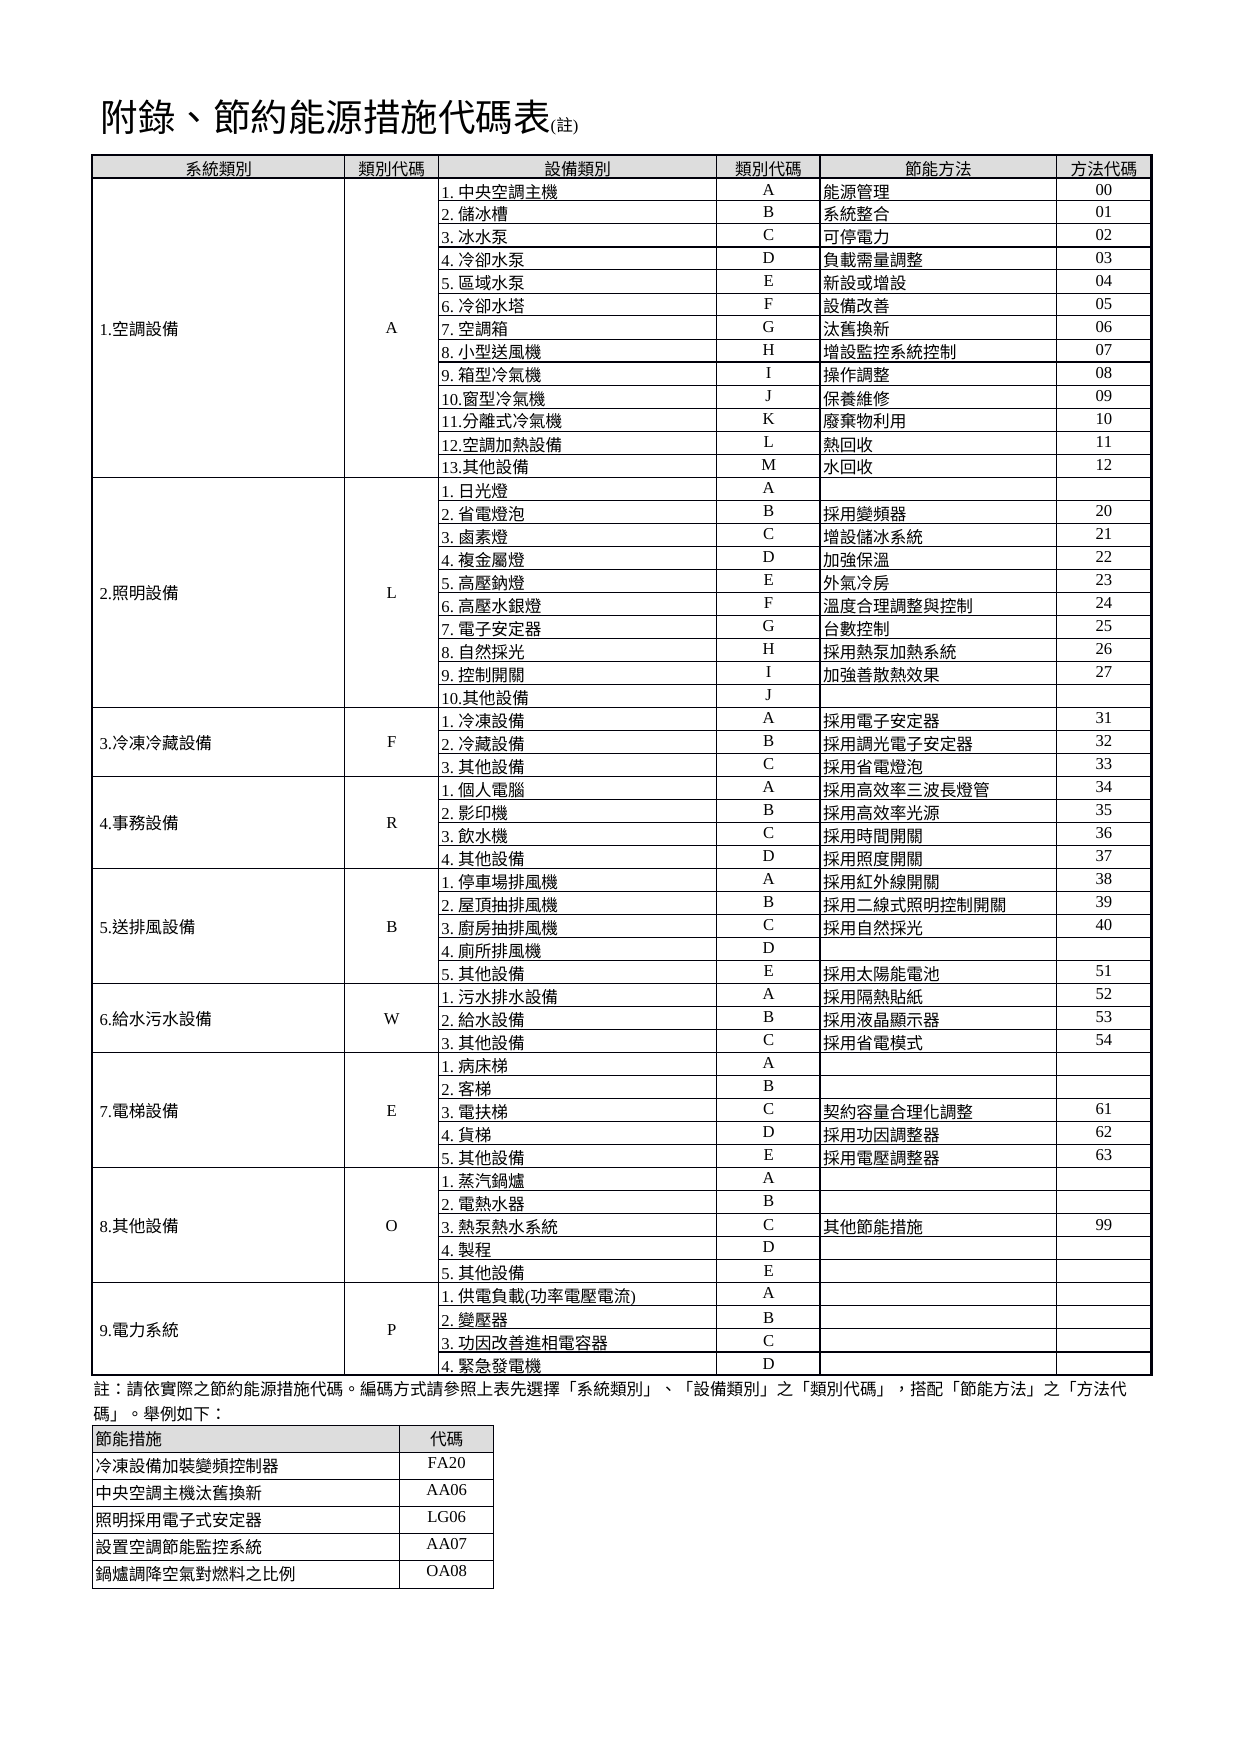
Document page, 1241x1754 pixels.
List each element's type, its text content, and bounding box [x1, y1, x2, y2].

table_cell [1153, 776, 1162, 799]
table_cell [1153, 1075, 1162, 1098]
table_cell 7. 電子安定器 [439, 616, 716, 638]
table_cell C [717, 524, 819, 546]
table_cell [1153, 293, 1162, 315]
table_cell 8.其他設備 [93, 1168, 344, 1282]
table_cell [1153, 661, 1162, 684]
table_cell 熱回收 [821, 432, 1056, 453]
table_cell [84, 385, 91, 407]
table_cell 溫度合理調整與控制 [821, 593, 1056, 615]
table_cell [84, 707, 91, 730]
table_cell 冷凍設備加裝變頻控制器 [93, 1453, 399, 1479]
table_cell 62 [1057, 1122, 1150, 1144]
table_cell [1057, 1053, 1150, 1075]
table_cell [1153, 408, 1162, 431]
table_cell 09 [1057, 386, 1150, 407]
table_cell [821, 1260, 1056, 1282]
table_cell 99 [1057, 1214, 1150, 1236]
table_cell [1057, 1329, 1150, 1351]
table_cell 加強善散熱效果 [821, 662, 1056, 684]
table_cell 27 [1057, 662, 1150, 684]
table_cell 1. 日光燈 [439, 478, 716, 499]
table_cell 水回收 [821, 455, 1056, 477]
table_cell 20 [1057, 501, 1150, 523]
table_cell [84, 730, 91, 753]
table_cell [494, 1452, 1162, 1479]
table_cell 註：請依實際之節約能源措施代碼。編碼方式請參照上表先選擇「系統類別」、「設備類別」之「類別代碼」，搭配「節能方法」之「方法代碼」。舉例如下： [84, 1374, 1162, 1425]
table_header 類別代碼 [345, 156, 438, 177]
table_cell 2. 給水設備 [439, 1007, 716, 1029]
table_cell D [717, 1353, 819, 1374]
table_cell 1. 污水排水設備 [439, 984, 716, 1006]
table_cell 4. 緊急發電機 [439, 1353, 716, 1374]
table_cell 08 [1057, 363, 1150, 384]
table_cell A [717, 478, 819, 499]
table_cell 採用自然採光 [821, 915, 1056, 937]
table_cell [84, 661, 91, 684]
table_cell 35 [1057, 800, 1150, 822]
table_cell LG06 [400, 1507, 493, 1533]
table_cell 40 [1057, 915, 1150, 937]
table_cell 63 [1057, 1145, 1150, 1167]
table_cell 9. 箱型冷氣機 [439, 363, 716, 384]
table_cell [84, 293, 91, 315]
table_cell [84, 891, 91, 914]
table_cell [84, 1144, 91, 1167]
table_cell 節能措施 [93, 1426, 399, 1452]
table_cell [1153, 1236, 1162, 1259]
table_cell 23 [1057, 570, 1150, 592]
table_cell [84, 1259, 91, 1282]
table_cell A [717, 179, 819, 200]
table_cell 5. 其他設備 [439, 961, 716, 983]
table_cell 8. 自然採光 [439, 639, 716, 661]
table_cell 2. 變壓器 [439, 1306, 716, 1328]
table_cell 22 [1057, 547, 1150, 569]
table_cell [1153, 385, 1162, 407]
table_cell B [717, 201, 819, 223]
table_cell 54 [1057, 1030, 1150, 1052]
table_cell R [345, 777, 438, 868]
table_cell 2. 冷藏設備 [439, 731, 716, 753]
table_cell E [717, 270, 819, 292]
table_cell E [717, 570, 819, 592]
table_cell [1153, 1213, 1162, 1236]
table_cell [84, 914, 91, 937]
table_cell B [717, 1076, 819, 1098]
table_cell [84, 1479, 92, 1506]
table_cell 33 [1057, 754, 1150, 776]
table_cell [494, 1479, 1162, 1506]
table_cell [84, 1029, 91, 1052]
table_cell [1153, 753, 1162, 776]
table_cell [1153, 1098, 1162, 1121]
table_cell L [717, 432, 819, 453]
table_cell 3. 廚房抽排風機 [439, 915, 716, 937]
table_cell [494, 1560, 1162, 1587]
table_cell A [717, 984, 819, 1006]
table_cell [1057, 938, 1150, 960]
table_header 系統類別 [93, 156, 344, 177]
table_cell D [717, 547, 819, 569]
table_cell 採用省電燈泡 [821, 754, 1056, 776]
table_cell 01 [1057, 201, 1150, 223]
table_cell C [717, 1214, 819, 1236]
table_cell E [717, 961, 819, 983]
table_cell [84, 546, 91, 569]
table_cell [84, 868, 91, 891]
table_cell OA08 [400, 1561, 493, 1587]
table_cell [1153, 177, 1162, 200]
table_cell [1153, 914, 1162, 937]
table_cell [1057, 1076, 1150, 1098]
table_cell [821, 938, 1056, 960]
table_cell 5.送排風設備 [93, 869, 344, 983]
table_cell 9. 控制開關 [439, 662, 716, 684]
table_cell [84, 1425, 92, 1452]
table_cell 3. 電扶梯 [439, 1099, 716, 1121]
table_cell [821, 685, 1056, 707]
table_cell M [717, 455, 819, 477]
table_cell [84, 1052, 91, 1075]
table_cell [84, 753, 91, 776]
table_cell B [717, 800, 819, 822]
table_cell [1153, 1259, 1162, 1282]
table_cell [1057, 1168, 1150, 1190]
table_cell 4. 其他設備 [439, 846, 716, 868]
table_cell 系統整合 [821, 201, 1056, 223]
table_cell 4. 貨梯 [439, 1122, 716, 1144]
table_cell [84, 408, 91, 431]
table_cell W [345, 984, 438, 1052]
table_cell 採用省電模式 [821, 1030, 1056, 1052]
table_cell [84, 339, 91, 361]
table_cell [1153, 822, 1162, 845]
table_cell 61 [1057, 1099, 1150, 1121]
table_cell [84, 799, 91, 822]
table_cell A [717, 1283, 819, 1305]
table_cell 36 [1057, 823, 1150, 845]
table_cell E [717, 1145, 819, 1167]
table_cell 31 [1057, 708, 1150, 730]
table_cell C [717, 823, 819, 845]
table_cell 39 [1057, 892, 1150, 914]
table_cell B [717, 1306, 819, 1328]
table_cell 2. 影印機 [439, 800, 716, 822]
table_header 節能方法 [821, 156, 1056, 177]
table_cell [84, 776, 91, 799]
table_cell [84, 615, 91, 638]
table_cell 3. 功因改善進相電容器 [439, 1329, 716, 1351]
table_cell [821, 1053, 1056, 1075]
table_cell K [717, 409, 819, 431]
table_cell [84, 454, 91, 477]
table_cell A [345, 179, 438, 477]
table_cell [1153, 1351, 1162, 1374]
table_cell G [717, 616, 819, 638]
table_cell [84, 1236, 91, 1259]
table_cell B [717, 731, 819, 753]
table_cell [1153, 1052, 1162, 1075]
table_cell 10.窗型冷氣機 [439, 386, 716, 407]
table_cell 32 [1057, 731, 1150, 753]
table_cell 採用電子安定器 [821, 708, 1056, 730]
table_cell [821, 1283, 1056, 1305]
table_cell 採用紅外線開關 [821, 869, 1056, 891]
table_cell 增設儲冰系統 [821, 524, 1056, 546]
table_cell B [717, 1007, 819, 1029]
table_cell O [345, 1168, 438, 1282]
table_cell 5. 其他設備 [439, 1260, 716, 1282]
table_cell 1.空調設備 [93, 179, 344, 477]
table_cell B [345, 869, 438, 983]
table_header 設備類別 [439, 156, 716, 177]
table_header 方法代碼 [1057, 156, 1150, 177]
table_cell 2. 儲冰槽 [439, 201, 716, 223]
table_cell [1057, 685, 1150, 707]
table_cell [1153, 223, 1162, 246]
table_cell [84, 223, 91, 246]
table_cell 5. 區域水泵 [439, 270, 716, 292]
table_cell C [717, 754, 819, 776]
table_cell C [717, 915, 819, 937]
table_cell A [717, 708, 819, 730]
table_cell 38 [1057, 869, 1150, 891]
table_cell [821, 1353, 1056, 1374]
table_cell 2. 屋頂抽排風機 [439, 892, 716, 914]
table_cell 照明採用電子式安定器 [93, 1507, 399, 1533]
table_cell 3. 熱泵熱水系統 [439, 1214, 716, 1236]
table_cell 負載需量調整 [821, 248, 1056, 269]
table_cell 7. 空調箱 [439, 316, 716, 338]
table_cell [821, 1168, 1056, 1190]
table_cell [84, 1506, 92, 1533]
table_cell 34 [1057, 777, 1150, 799]
table_cell H [717, 340, 819, 361]
table_cell AA06 [400, 1480, 493, 1506]
table_cell [1153, 569, 1162, 592]
table_cell 1. 個人電腦 [439, 777, 716, 799]
table_cell [1057, 1306, 1150, 1328]
table_cell 11.分離式冷氣機 [439, 409, 716, 431]
table_cell [821, 1329, 1056, 1351]
table_cell [84, 845, 91, 868]
table_cell [1153, 1144, 1162, 1167]
table_cell [1057, 1237, 1150, 1259]
table_cell 保養維修 [821, 386, 1056, 407]
table_cell [1153, 615, 1162, 638]
table_cell F [717, 593, 819, 615]
table_cell 2. 省電燈泡 [439, 501, 716, 523]
table_cell [84, 523, 91, 546]
table_cell 52 [1057, 984, 1150, 1006]
table_cell 採用太陽能電池 [821, 961, 1056, 983]
table_cell A [717, 869, 819, 891]
table_cell [1153, 983, 1162, 1006]
table_cell [84, 1305, 91, 1328]
table_cell 8. 小型送風機 [439, 340, 716, 361]
table_cell [84, 1098, 91, 1121]
table_cell [1153, 1006, 1162, 1029]
table_cell [1057, 1260, 1150, 1282]
table_cell 3.冷凍冷藏設備 [93, 708, 344, 776]
table_cell H [717, 639, 819, 661]
table_cell 能源管理 [821, 179, 1056, 200]
table_cell [1153, 1190, 1162, 1213]
table_cell 1. 冷凍設備 [439, 708, 716, 730]
table_cell 25 [1057, 616, 1150, 638]
table_cell 06 [1057, 316, 1150, 338]
table_cell B [717, 501, 819, 523]
table_cell [821, 1076, 1056, 1098]
table_cell 採用功因調整器 [821, 1122, 1056, 1144]
table_cell 6. 冷卻水塔 [439, 294, 716, 315]
table_cell 2. 電熱水器 [439, 1191, 716, 1213]
table_cell G [717, 316, 819, 338]
table_cell 3. 冰水泵 [439, 224, 716, 246]
table_cell 採用高效率光源 [821, 800, 1056, 822]
table_cell 07 [1057, 340, 1150, 361]
table_cell D [717, 938, 819, 960]
table_cell 1. 停車場排風機 [439, 869, 716, 891]
table_cell [1153, 200, 1162, 223]
table_header [84, 154, 91, 177]
table_cell [84, 200, 91, 223]
table_cell [494, 1533, 1162, 1560]
table_cell [84, 477, 91, 499]
table_cell [1057, 1191, 1150, 1213]
table_cell D [717, 248, 819, 269]
table_cell [84, 1213, 91, 1236]
table_cell [1153, 1029, 1162, 1052]
table_cell [1153, 477, 1162, 499]
table_cell [1153, 592, 1162, 615]
table_cell 26 [1057, 639, 1150, 661]
table_cell 採用熱泵加熱系統 [821, 639, 1056, 661]
table_cell [1153, 339, 1162, 361]
table_cell [1153, 1305, 1162, 1328]
table_cell [84, 684, 91, 707]
table_cell [1153, 937, 1162, 960]
table_cell 9.電力系統 [93, 1283, 344, 1374]
table_cell 操作調整 [821, 363, 1056, 384]
table_cell [84, 1075, 91, 1098]
table_cell C [717, 1329, 819, 1351]
table_cell 新設或增設 [821, 270, 1056, 292]
table_cell [1153, 707, 1162, 730]
table_cell J [717, 386, 819, 407]
table_cell FA20 [400, 1453, 493, 1479]
table_cell [84, 1006, 91, 1029]
table_cell [1057, 478, 1150, 499]
table_cell [821, 478, 1056, 499]
table_cell 1. 蒸汽鍋爐 [439, 1168, 716, 1190]
table_cell [84, 1560, 92, 1587]
table_cell 增設監控系統控制 [821, 340, 1056, 361]
table_cell 02 [1057, 224, 1150, 246]
table_cell 採用隔熱貼紙 [821, 984, 1056, 1006]
table_cell 1. 供電負載(功率電壓電流) [439, 1283, 716, 1305]
table_cell [84, 1121, 91, 1144]
table_cell [84, 1167, 91, 1190]
table_cell 11 [1057, 432, 1150, 453]
table_cell [84, 1452, 92, 1479]
table_cell A [717, 1053, 819, 1075]
table_cell [1153, 500, 1162, 523]
table_cell F [345, 708, 438, 776]
table_cell 10.其他設備 [439, 685, 716, 707]
table_cell A [717, 1168, 819, 1190]
table_cell D [717, 1237, 819, 1259]
table_cell [1153, 730, 1162, 753]
table_cell 3. 鹵素燈 [439, 524, 716, 546]
table_cell [84, 361, 91, 384]
table_cell 採用照度開關 [821, 846, 1056, 868]
table_cell [1153, 845, 1162, 868]
table_cell 7.電梯設備 [93, 1053, 344, 1167]
table_cell 可停電力 [821, 224, 1056, 246]
table_cell [84, 592, 91, 615]
table_cell [1153, 361, 1162, 384]
table_cell 13.其他設備 [439, 455, 716, 477]
table_cell 00 [1057, 179, 1150, 200]
table_cell 採用調光電子安定器 [821, 731, 1056, 753]
table_cell B [717, 892, 819, 914]
table_cell A [717, 777, 819, 799]
table_cell 05 [1057, 294, 1150, 315]
table_cell [84, 1533, 92, 1560]
table_cell 6.給水污水設備 [93, 984, 344, 1052]
table_cell P [345, 1283, 438, 1374]
table_cell [1057, 1283, 1150, 1305]
table_cell 21 [1057, 524, 1150, 546]
table_cell 3. 其他設備 [439, 754, 716, 776]
table_cell [1057, 1353, 1150, 1374]
table_cell 3. 飲水機 [439, 823, 716, 845]
table_cell [84, 246, 91, 269]
table_cell 24 [1057, 593, 1150, 615]
table_cell [84, 177, 91, 200]
table_cell [84, 1190, 91, 1213]
table_cell J [717, 685, 819, 707]
table_cell [84, 500, 91, 523]
text 附錄、節約能源措施代碼表(註) [100, 87, 1146, 142]
table_cell [84, 937, 91, 960]
table_cell [84, 269, 91, 292]
table_cell B [717, 1191, 819, 1213]
table_cell 採用二線式照明控制開關 [821, 892, 1056, 914]
table_cell D [717, 1122, 819, 1144]
table_cell 台數控制 [821, 616, 1056, 638]
table_cell [1153, 799, 1162, 822]
table_cell 12.空調加熱設備 [439, 432, 716, 453]
table_cell [84, 983, 91, 1006]
table_cell 中央空調主機汰舊換新 [93, 1480, 399, 1506]
table_cell D [717, 846, 819, 868]
table_header [1153, 154, 1162, 177]
table_cell 汰舊換新 [821, 316, 1056, 338]
table_cell [494, 1506, 1162, 1533]
table_cell 加強保溫 [821, 547, 1056, 569]
table_cell [1153, 960, 1162, 983]
table_cell [1153, 315, 1162, 338]
table_cell [1153, 684, 1162, 707]
table_cell 鍋爐調降空氣對燃料之比例 [93, 1561, 399, 1587]
table_cell [84, 431, 91, 453]
table_cell 採用時間開關 [821, 823, 1056, 845]
table_header 類別代碼 [717, 156, 819, 177]
table_cell 4. 冷卻水泵 [439, 248, 716, 269]
table_cell C [717, 1099, 819, 1121]
table_cell [84, 822, 91, 845]
table_cell 2. 客梯 [439, 1076, 716, 1098]
table_cell 設備改善 [821, 294, 1056, 315]
table_cell 4. 廁所排風機 [439, 938, 716, 960]
table_cell 採用電壓調整器 [821, 1145, 1056, 1167]
table_cell [84, 1282, 91, 1305]
table_cell 5. 其他設備 [439, 1145, 716, 1167]
table_cell 採用變頻器 [821, 501, 1056, 523]
table_cell [1153, 431, 1162, 453]
table_cell [1153, 523, 1162, 546]
table_cell 代碼 [400, 1426, 493, 1452]
table_cell 04 [1057, 270, 1150, 292]
table_cell [1153, 868, 1162, 891]
table_cell 採用高效率三波長燈管 [821, 777, 1056, 799]
table_cell E [717, 1260, 819, 1282]
table_cell AA07 [400, 1534, 493, 1560]
table_cell 5. 高壓鈉燈 [439, 570, 716, 592]
table_cell 4. 複金屬燈 [439, 547, 716, 569]
table_cell [84, 1351, 91, 1374]
table_cell [1153, 638, 1162, 661]
table_cell [84, 638, 91, 661]
table_cell 採用液晶顯示器 [821, 1007, 1056, 1029]
table_cell 4.事務設備 [93, 777, 344, 868]
table_cell I [717, 662, 819, 684]
table_cell [1153, 269, 1162, 292]
table_cell [1153, 246, 1162, 269]
table_cell [1153, 1328, 1162, 1351]
table_cell 廢棄物利用 [821, 409, 1056, 431]
table_cell [1153, 546, 1162, 569]
table_cell [84, 1328, 91, 1351]
table_cell [821, 1306, 1056, 1328]
table_cell 1. 病床梯 [439, 1053, 716, 1075]
table_cell [84, 569, 91, 592]
table_cell 4. 製程 [439, 1237, 716, 1259]
table_cell [84, 960, 91, 983]
table_cell 10 [1057, 409, 1150, 431]
table_cell 其他節能措施 [821, 1214, 1056, 1236]
table_cell [1153, 454, 1162, 477]
table_cell 03 [1057, 248, 1150, 269]
table_cell E [345, 1053, 438, 1167]
table_cell C [717, 1030, 819, 1052]
table_cell 2.照明設備 [93, 478, 344, 707]
table_cell 6. 高壓水銀燈 [439, 593, 716, 615]
table_cell 51 [1057, 961, 1150, 983]
table_cell [1153, 891, 1162, 914]
table_cell 37 [1057, 846, 1150, 868]
table_cell [1153, 1121, 1162, 1144]
table_cell [1153, 1167, 1162, 1190]
table_cell 設置空調節能監控系統 [93, 1534, 399, 1560]
table_cell F [717, 294, 819, 315]
table_cell L [345, 478, 438, 707]
table_cell 契約容量合理化調整 [821, 1099, 1056, 1121]
table_cell [821, 1237, 1056, 1259]
table_cell 外氣冷房 [821, 570, 1056, 592]
table_cell 53 [1057, 1007, 1150, 1029]
table_cell [1153, 1282, 1162, 1305]
table_cell I [717, 363, 819, 384]
table_cell C [717, 224, 819, 246]
table_cell 12 [1057, 455, 1150, 477]
table_cell 3. 其他設備 [439, 1030, 716, 1052]
table_cell [84, 315, 91, 338]
table_cell 1. 中央空調主機 [439, 179, 716, 200]
table_cell [494, 1425, 1162, 1452]
table_cell [821, 1191, 1056, 1213]
